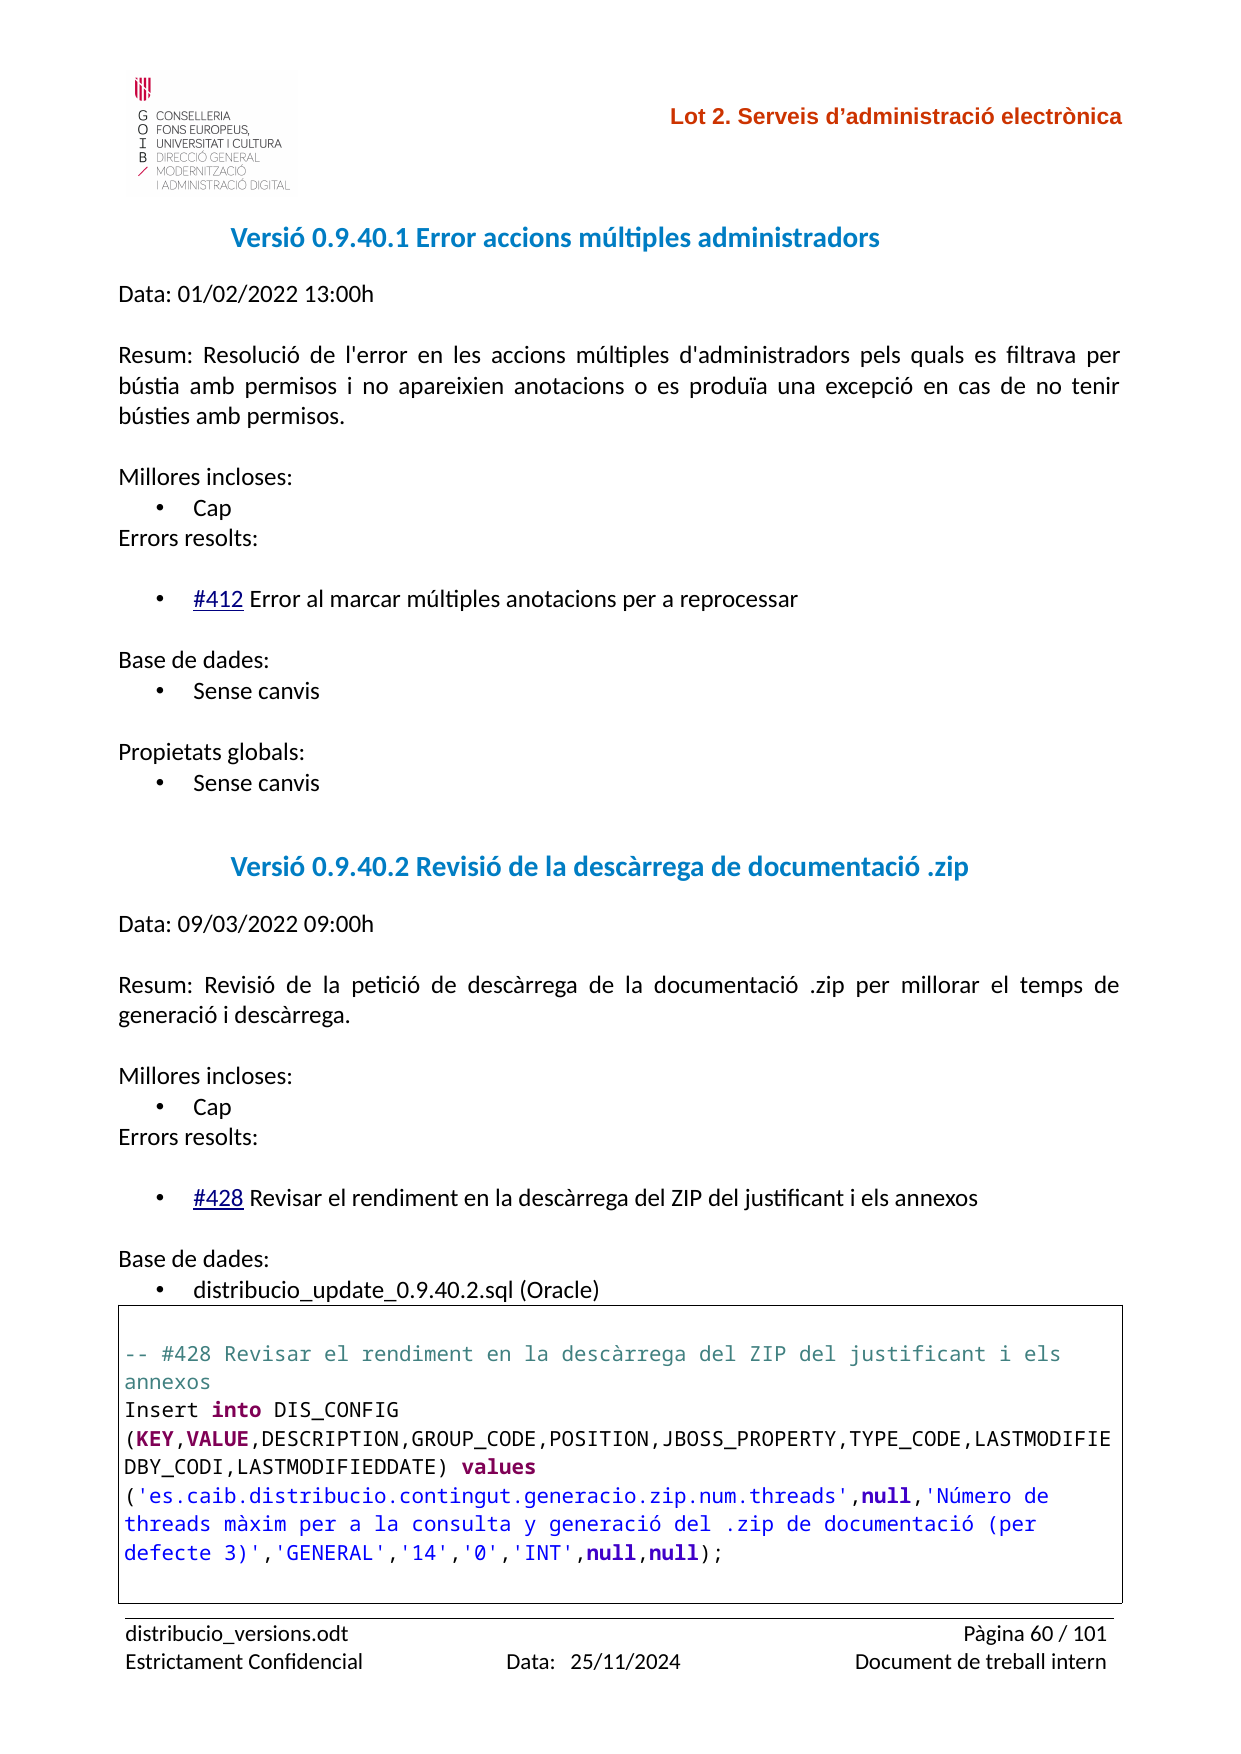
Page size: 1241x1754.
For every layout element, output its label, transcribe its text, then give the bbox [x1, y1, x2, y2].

list Cap [156, 492, 1122, 523]
table_header -- #428 Revisar el rendiment en la descàrrega del ZIP del justificant i els annexos Insert into DIS_CONFIG (KEY,VALUE,DESCRIPTION,GROUP_CODE,POSITION,JBOSS_PROPERTY,TYPE_CODE,LASTMODIFIEDBY_CODI,LASTMODIFIEDDATE) values ('es.caib.distribucio.contingut.generacio.zip.num.threads',null,'Número de threads màxim per a la consulta y generació del .zip de documentació (per defecte 3)','GENERAL','14','0','INT',null,null); [119, 1306, 1122, 1602]
text Millores incloses: [118, 462, 1122, 492]
picture [126, 70, 299, 197]
text Millores incloses: [118, 1060, 1122, 1091]
text Base de dades: [118, 1243, 1122, 1274]
list #428 Revisar el rendiment en la descàrrega del ZIP del justificant i els annexos [156, 1182, 1122, 1213]
text Errors resolts: [118, 1121, 1122, 1152]
subtitle Versió 0.9.40.1 Error accions múltiples administradors [153, 219, 1122, 255]
text Data: 09/03/2022 09:00h [118, 908, 1122, 938]
list Cap [156, 1091, 1122, 1121]
list distribucio_update_0.9.40.2.sql (Oracle) [156, 1274, 1122, 1304]
list #412 Error al marcar múltiples anotacions per a reprocessar [156, 584, 1122, 614]
text Errors resolts: [118, 523, 1122, 553]
text Resum: Resolució de l'error en les accions múltiples d'administradors pels quals es filtrava per bústia amb permisos i no apareixien anotacions o es produïa una excepció en cas de no tenir bústies amb permisos. [118, 339, 1122, 431]
text Data: 01/02/2022 13:00h [118, 278, 1122, 309]
subtitle Versió 0.9.40.2 Revisió de la descàrrega de documentació .zip [153, 848, 1122, 884]
text Base de dades: [118, 645, 1122, 675]
list Sense canvis [156, 675, 1122, 706]
text Resum: Revisió de la petició de descàrrega de la documentació .zip per millorar el temps de generació i descàrrega. [118, 969, 1122, 1030]
text Propietats globals: [118, 736, 1122, 767]
list Sense canvis [156, 767, 1122, 797]
